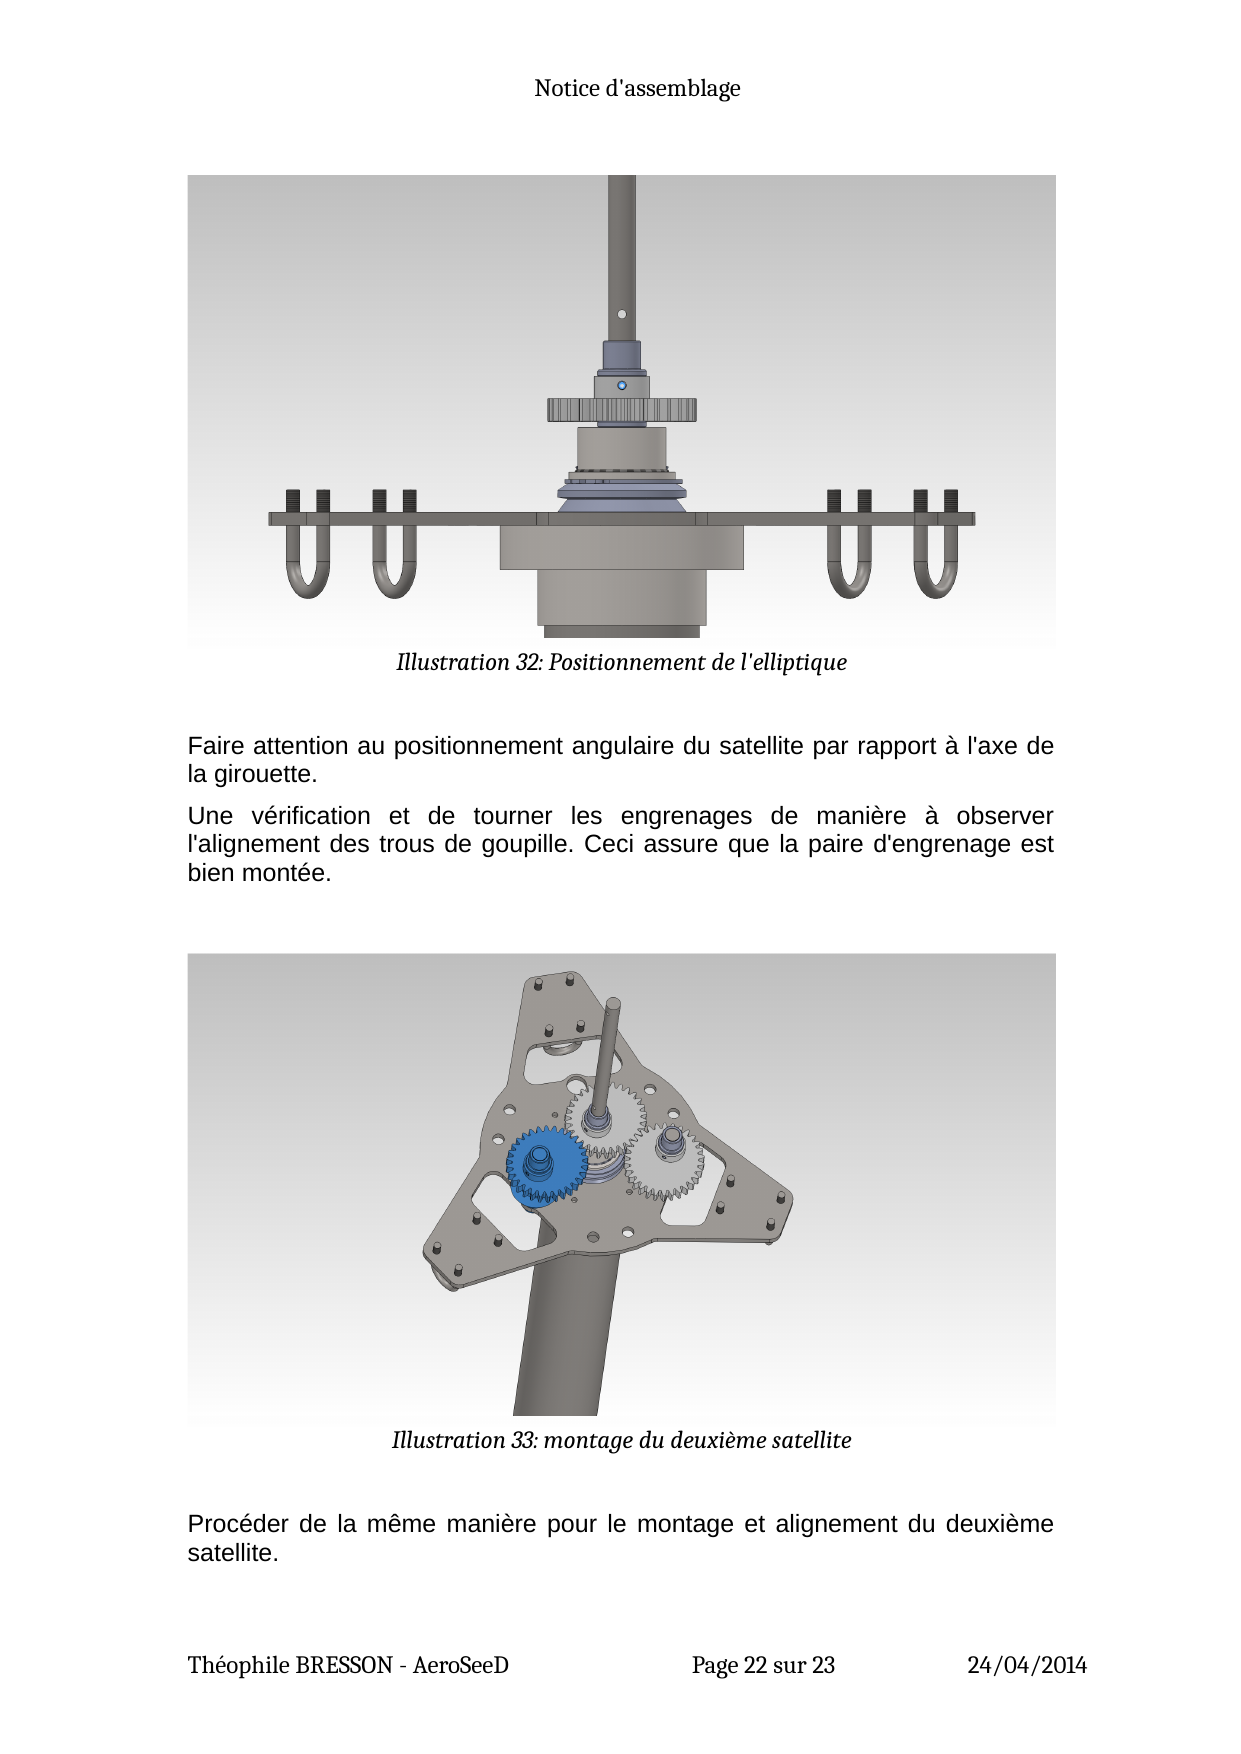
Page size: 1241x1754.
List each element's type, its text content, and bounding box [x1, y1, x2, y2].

picture [187, 953, 1056, 1427]
text Procéder de la même manière pour le montage et alignement du deuxième satellite. [187, 1509, 1056, 1566]
text Une vérification et de tourner les engrenages de manière à observer l'alignement des trous de goupille. Ceci assure que la paire d'engrenage est bien montée. [187, 801, 1056, 887]
picture [187, 175, 1056, 649]
text Faire attention au positionnement angulaire du satellite par rapport à l'axe de la girouette. [187, 731, 1056, 788]
text Illustration 32: Positionnement de l'elliptique [187, 649, 1056, 677]
text Illustration 33: montage du deuxième satellite [187, 1427, 1056, 1455]
